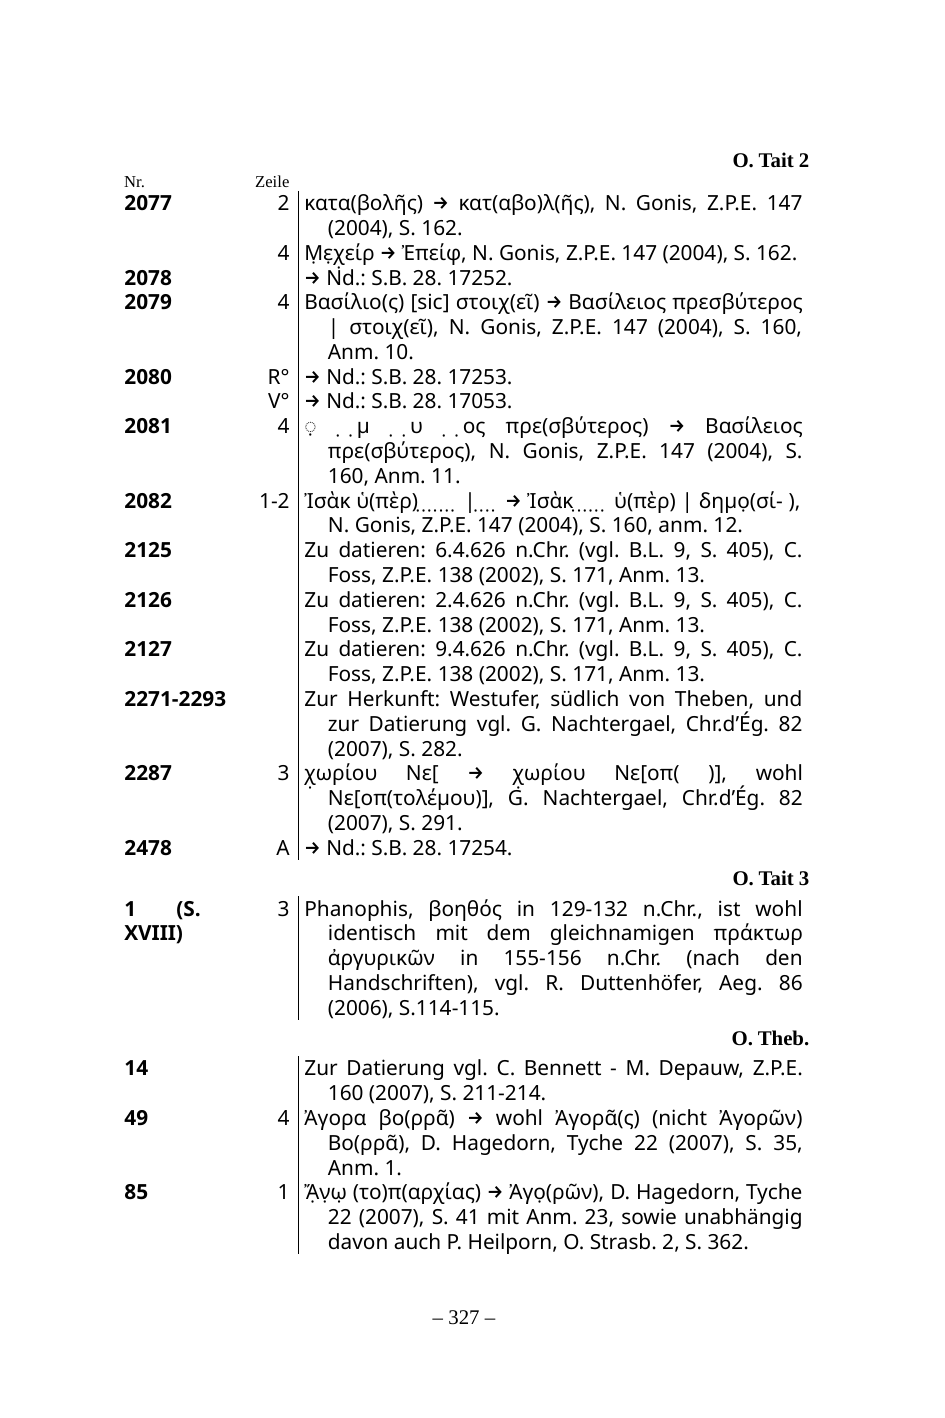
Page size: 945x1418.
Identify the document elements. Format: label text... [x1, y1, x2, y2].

table_header 3 [207, 896, 298, 1020]
table_cell 2287 [118, 761, 207, 835]
table_cell → Nd.: S.B. 28. 17053. [299, 389, 809, 414]
table_cell χ̣ωρίου Νε[ → χ̣ωρίου Νε[οπ( )], wohl Νε[οπ(τολέμου)], G. Nachtergael, Chr.d’Ég. 82 (2007), S. 291. [299, 761, 809, 835]
table_cell V° [207, 389, 298, 414]
table_cell 2126 [118, 588, 298, 637]
table_cell Ἰσὰκ ὑ(πὲρ) ̣ ̣ ̣ ̣ ̣ ̣ ̣ | ̣ ̣ ̣ ̣ → Ἰσὰκ ̣ ̣ ̣ ̣ ̣ ̣ ὑ(πὲρ) | δημο̣(σί- ), N. Gonis, Z.P.E. 147 (2004), S. 160, anm. 12. [299, 488, 809, 538]
table_header Zur Datierung vgl. C. Bennett - M. Depauw, Z.P.E. 160 (2007), S. 211-214. [299, 1056, 809, 1106]
table_cell 2080 [118, 364, 207, 389]
table_header 1 (S. XVIII) [118, 896, 207, 1020]
table_cell ̣ ̣ ̣μ ̣ ̣υ ̣ ̣ος πρε(σβύτερος) → Βασίλειος πρε(σβύτερος), N. Gonis, Z.P.E. 147 (2004), S. 160, Anm. 11. [299, 414, 809, 488]
table_cell 1 [207, 1180, 298, 1254]
table_cell 2077 [118, 191, 207, 240]
table_cell 2079 [118, 290, 207, 364]
table_cell 4 [207, 414, 298, 488]
table_cell 4 [207, 240, 298, 265]
table_cell Zu datieren: 6.4.626 n.Chr. (vgl. B.L. 9, S. 405), C. Foss, Z.P.E. 138 (2002), S. 171, Anm. 13. [299, 538, 809, 587]
table_cell 2078 [118, 265, 298, 290]
table_cell Μ̣ε̣χ̣είρ → Ἐπείφ, N. Gonis, Z.P.E. 147 (2004), S. 162. [299, 240, 809, 265]
table_cell 2271-2293 [118, 687, 298, 761]
table_cell → Nd.: S.B. 28. 17252. [299, 265, 809, 290]
table_cell 2 [207, 191, 298, 240]
table_cell 49 [118, 1106, 207, 1180]
table_cell κατα(βολῆς) → κατ(αβο)λ(ῆς), N. Gonis, Z.P.E. 147 (2004), S. 162. [299, 191, 809, 240]
subtitle O. Theb. [118, 1026, 809, 1050]
table_cell 2478 [118, 835, 207, 860]
table_cell R° [207, 364, 298, 389]
table_cell Ἀγορα βο(ρρᾶ) → wohl Ἀγορᾶ(ς) (nicht Ἀγορῶν) Βο(ρρᾶ), D. Hagedorn, Tyche 22 (2007), S. 35, Anm. 1. [299, 1106, 809, 1180]
table_cell 2081 [118, 414, 207, 488]
subtitle O. Tait 3 [118, 866, 809, 890]
table_header Phanophis, βοηθός in 129-132 n.Chr., ist wohl identisch mit dem gleichnamigen πράκτωρ ἀργυρικῶν in 155-156 n.Chr. (nach den Handschriften), vgl. R. Duttenhöfer, Aeg. 86 (2006), S.114-115. [299, 896, 809, 1020]
table_cell Βασίλιο(ς) [sic] στοιχ(εῖ) → Βασίλειος πρεσβύτερος | στοιχ(εῖ), N. Gonis, Z.P.E. 147 (2004), S. 160, Anm. 10. [299, 290, 809, 364]
table_cell Zur Herkunft: Westufer, südlich von Theben, und zur Datierung vgl. G. Nachtergael, Chr.d’Ég. 82 (2007), S. 282. [299, 687, 809, 761]
table_cell [118, 389, 207, 414]
table_cell 2127 [118, 637, 298, 687]
table_cell [118, 240, 207, 265]
table_cell 2082 [118, 488, 207, 538]
table_cell A [207, 835, 298, 860]
table_cell 4 [207, 1106, 298, 1180]
table_cell 3 [207, 761, 298, 835]
table_cell Zu datieren: 9.4.626 n.Chr. (vgl. B.L. 9, S. 405), C. Foss, Z.P.E. 138 (2002), S. 171, Anm. 13. [299, 637, 809, 687]
table_cell → Nd.: S.B. 28. 17254. [299, 835, 809, 860]
table_cell → Nd.: S.B. 28. 17253. [299, 364, 809, 389]
table_cell 4 [207, 290, 298, 364]
table_cell 1-2 [207, 488, 298, 538]
table_cell 2125 [118, 538, 298, 587]
table_cell Zu datieren: 2.4.626 n.Chr. (vgl. B.L. 9, S. 405), C. Foss, Z.P.E. 138 (2002), S. 171, Anm. 13. [299, 588, 809, 637]
table_cell 85 [118, 1180, 207, 1254]
table_header 14 [118, 1056, 298, 1106]
table_cell Ἄ̣ν̣ω̣ (το)π(αρχίας) → Ἀγο̣(ρῶν), D. Hagedorn, Tyche 22 (2007), S. 41 mit Anm. 23, sowie unabhängig davon auch P. Heilporn, O. Strasb. 2, S. 362. [299, 1180, 809, 1254]
